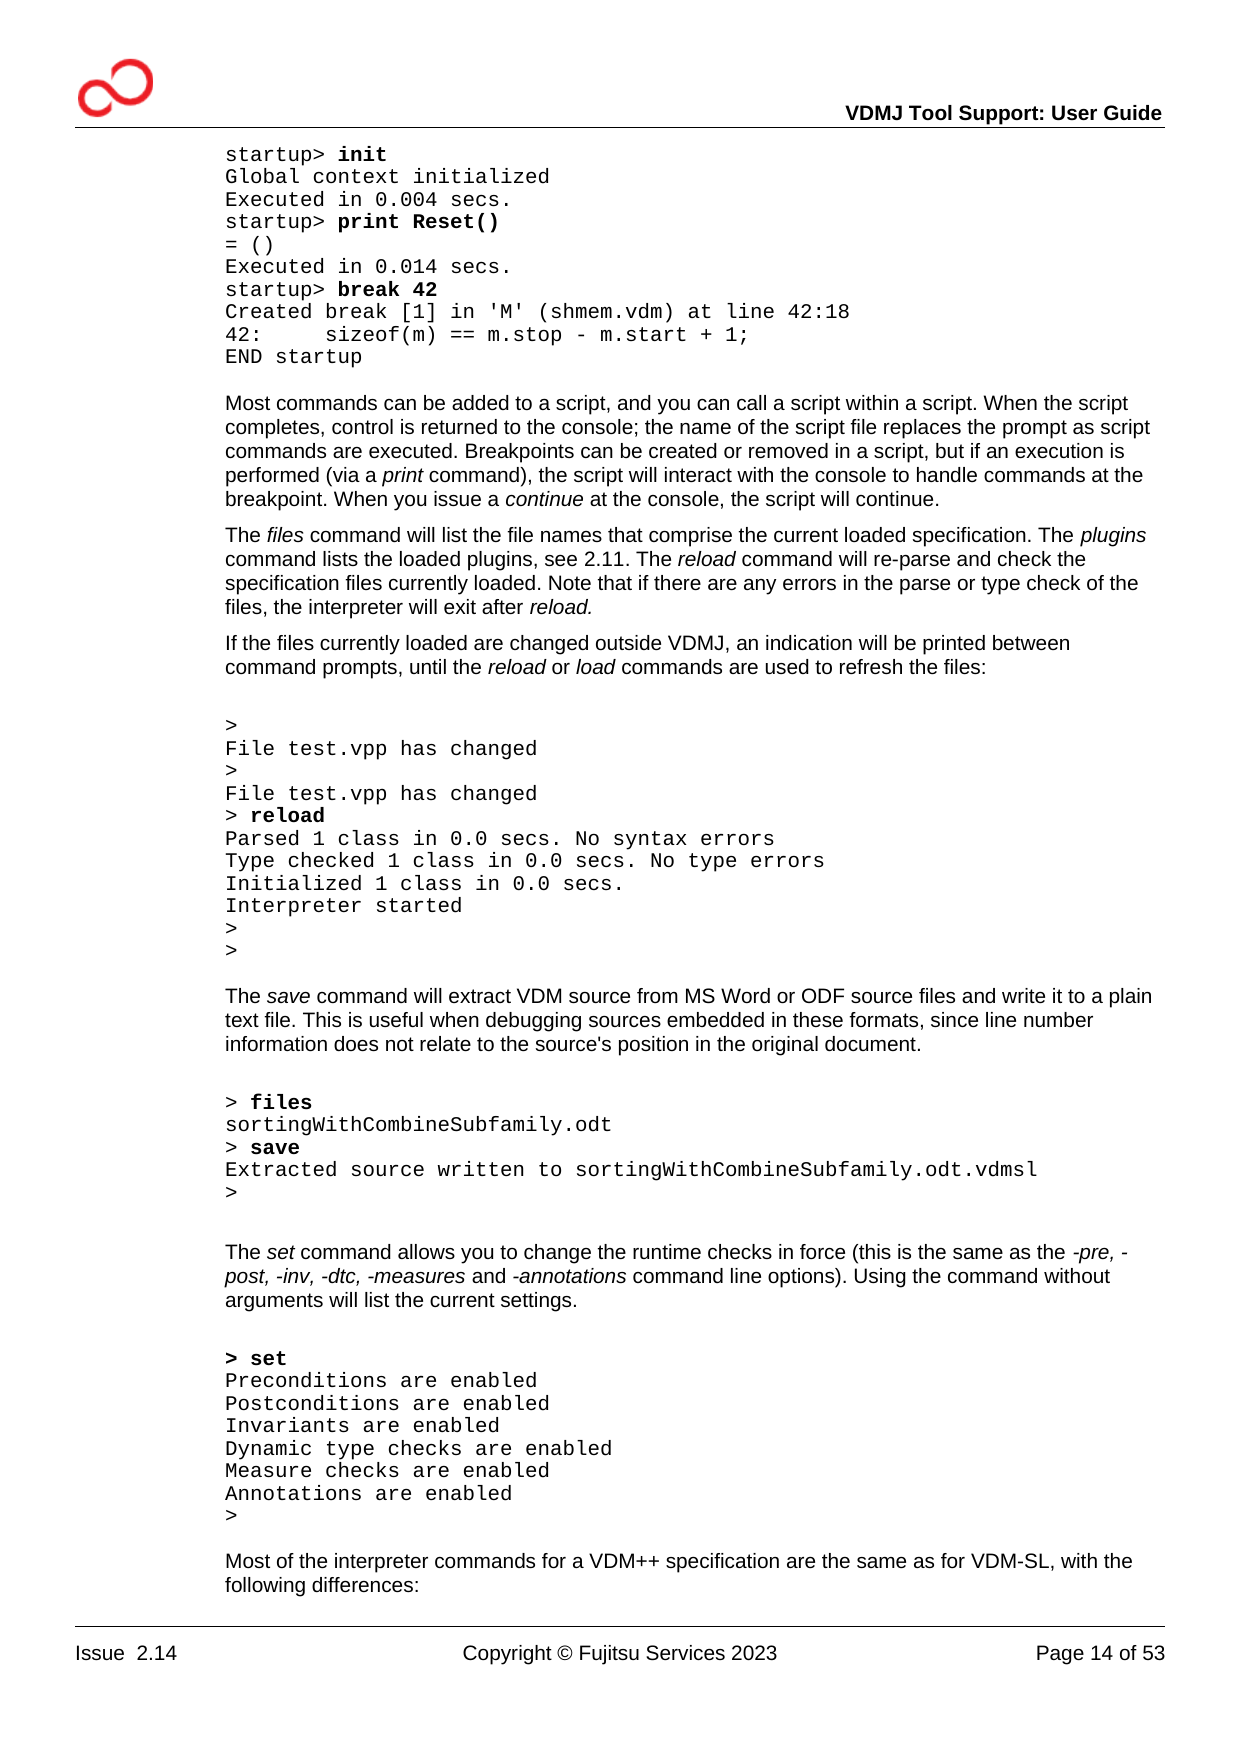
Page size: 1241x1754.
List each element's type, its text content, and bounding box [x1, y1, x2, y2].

text Annotations are enabled [225, 1482, 1165, 1505]
text = () [225, 233, 1165, 256]
text sortingWithCombineSubfamily.odt [225, 1114, 1165, 1136]
text startup> init [225, 143, 1165, 166]
text The set command allows you to change the runtime checks in force (this is the same as the -pre, -post, -inv, -dtc, -measures and -annotations command line options). Using the command without arguments will list the current settings. [225, 1240, 1165, 1312]
text Most commands can be added to a script, and you can call a script within a script. When the script completes, control is returned to the console; the name of the script file replaces the prompt as script commands are executed. Breakpoints can be created or removed in a script, but if an execution is performed (via a print command), the script will interact with the console to handle commands at the breakpoint. When you issue a continue at the console, the script will continue. [225, 391, 1165, 511]
text Dynamic type checks are enabled [225, 1437, 1165, 1460]
text Created break [1] in 'M' (shmem.vdm) at line 42:18 [225, 301, 1165, 323]
text > [225, 917, 1165, 939]
text Parsed 1 class in 0.0 secs. No syntax errors [225, 827, 1165, 849]
text Preconditions are enabled [225, 1370, 1165, 1392]
text Executed in 0.014 secs. [225, 256, 1165, 278]
text > [225, 1505, 1165, 1527]
text > reload [225, 804, 1165, 827]
text > save [225, 1136, 1165, 1159]
text Postconditions are enabled [225, 1392, 1165, 1415]
text startup> print Reset() [225, 211, 1165, 233]
text Type checked 1 class in 0.0 secs. No type errors [225, 849, 1165, 872]
text > [225, 939, 1165, 962]
text Initialized 1 class in 0.0 secs. [225, 872, 1165, 894]
text > set [225, 1347, 1165, 1370]
text > [225, 1181, 1165, 1204]
picture [78, 52, 153, 127]
text startup> break 42 [225, 278, 1165, 301]
text If the files currently loaded are changed outside VDMJ, an indication will be printed between command prompts, until the reload or load commands are used to refresh the files: [225, 632, 1165, 679]
text Executed in 0.004 secs. [225, 188, 1165, 211]
text The files command will list the file names that comprise the current loaded specification. The plugins command lists the loaded plugins, see 2.11. The reload command will re-parse and check the specification files currently loaded. Note that if there are any errors in the parse or type check of the files, the interpreter will exit after reload. [225, 523, 1165, 619]
text Most of the interpreter commands for a VDM++ specification are the same as for VDM-SL, with the following differences: [225, 1550, 1165, 1598]
text File test.vpp has changed [225, 782, 1165, 804]
text Extracted source written to sortingWithCombineSubfamily.odt.vdmsl [225, 1159, 1165, 1181]
text Invariants are enabled [225, 1415, 1165, 1437]
text > [225, 714, 1165, 737]
text END startup [225, 346, 1165, 368]
text Measure checks are enabled [225, 1460, 1165, 1482]
text Global context initialized [225, 166, 1165, 188]
text Interpreter started [225, 894, 1165, 917]
text The save command will extract VDM source from MS Word or ODF source files and write it to a plain text file. This is useful when debugging sources embedded in these formats, since line number information does not relate to the source's position in the original document. [225, 984, 1165, 1056]
text 42: sizeof(m) == m.stop - m.start + 1; [225, 323, 1165, 346]
text File test.vpp has changed [225, 737, 1165, 759]
text > [225, 759, 1165, 782]
text > files [225, 1091, 1165, 1114]
